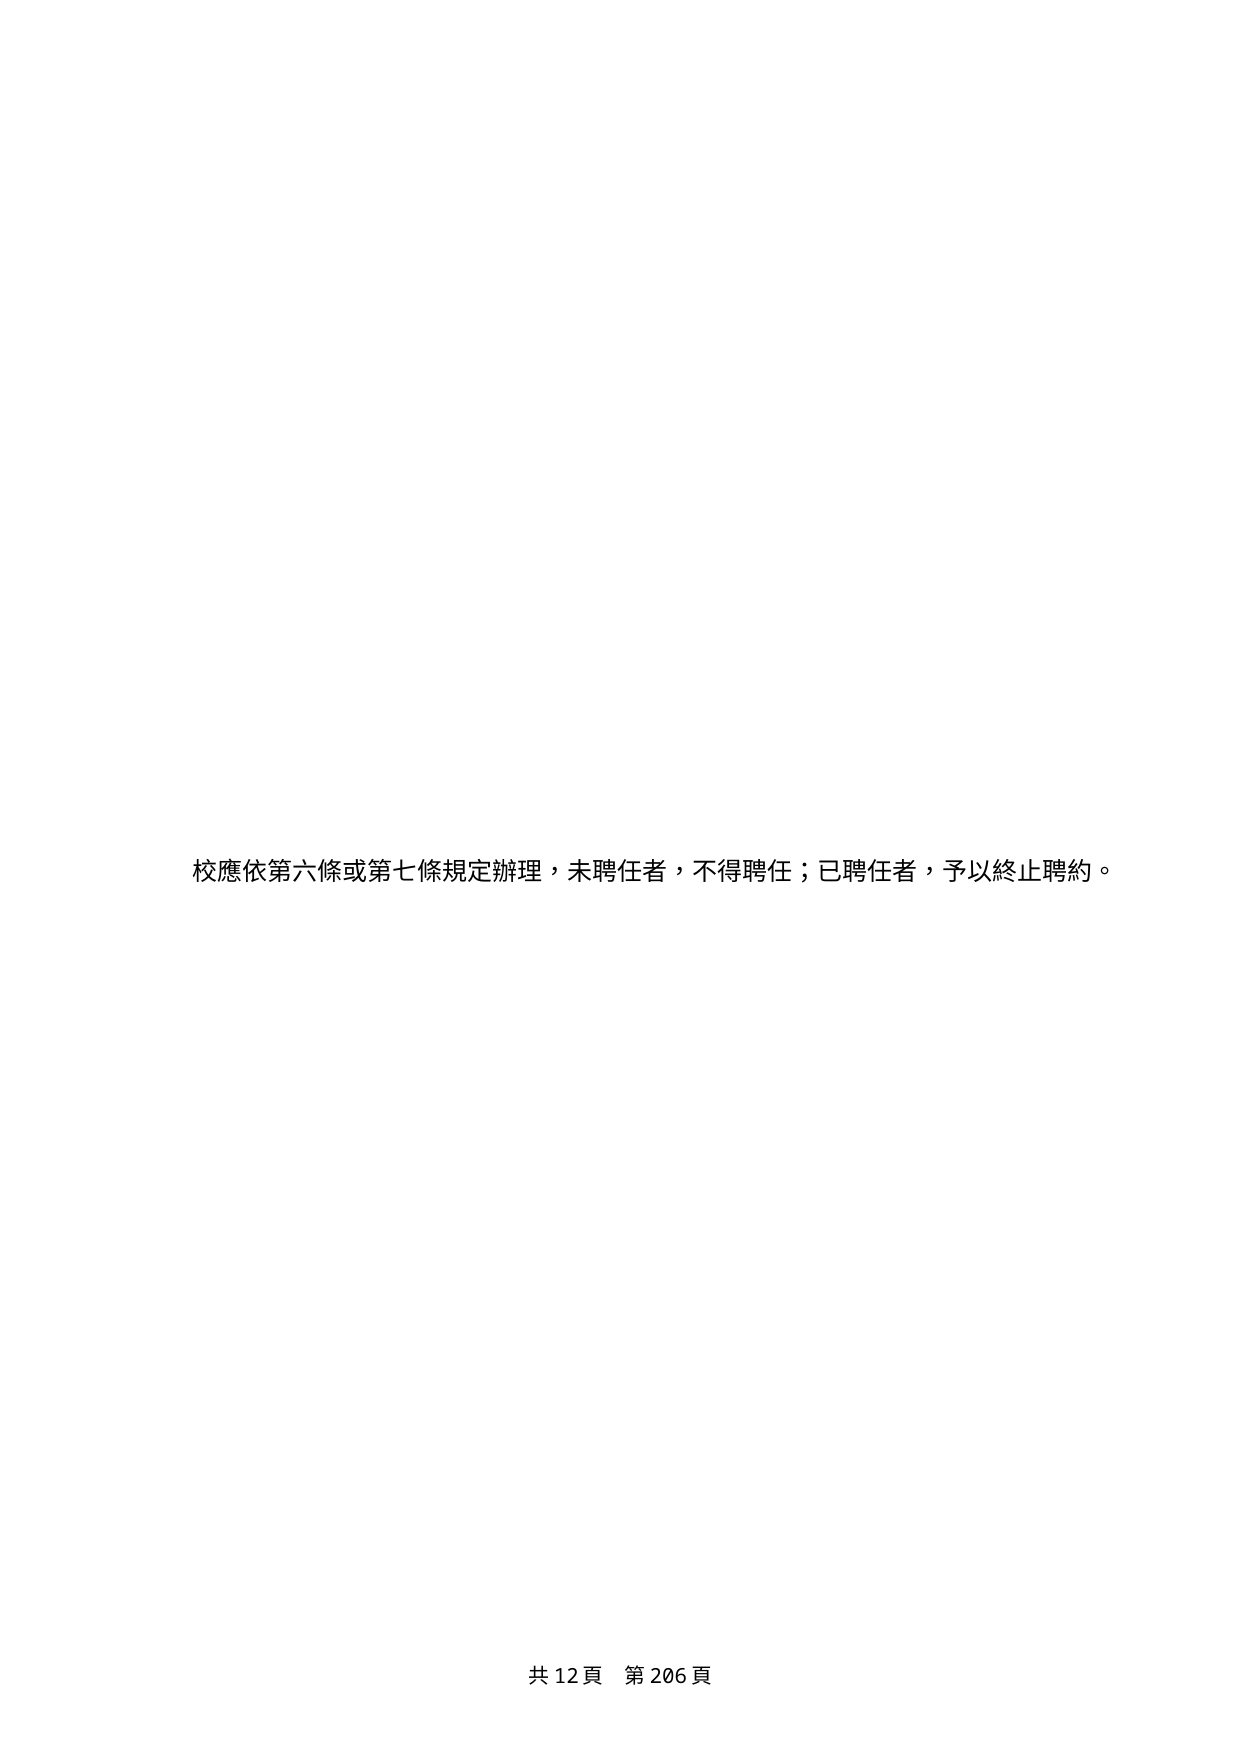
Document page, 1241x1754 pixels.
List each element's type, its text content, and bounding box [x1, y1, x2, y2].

text 校應依第六條或第七條規定辦理，未聘任者，不得聘任；已聘任者，予以終止聘約。 [192, 828, 1122, 891]
